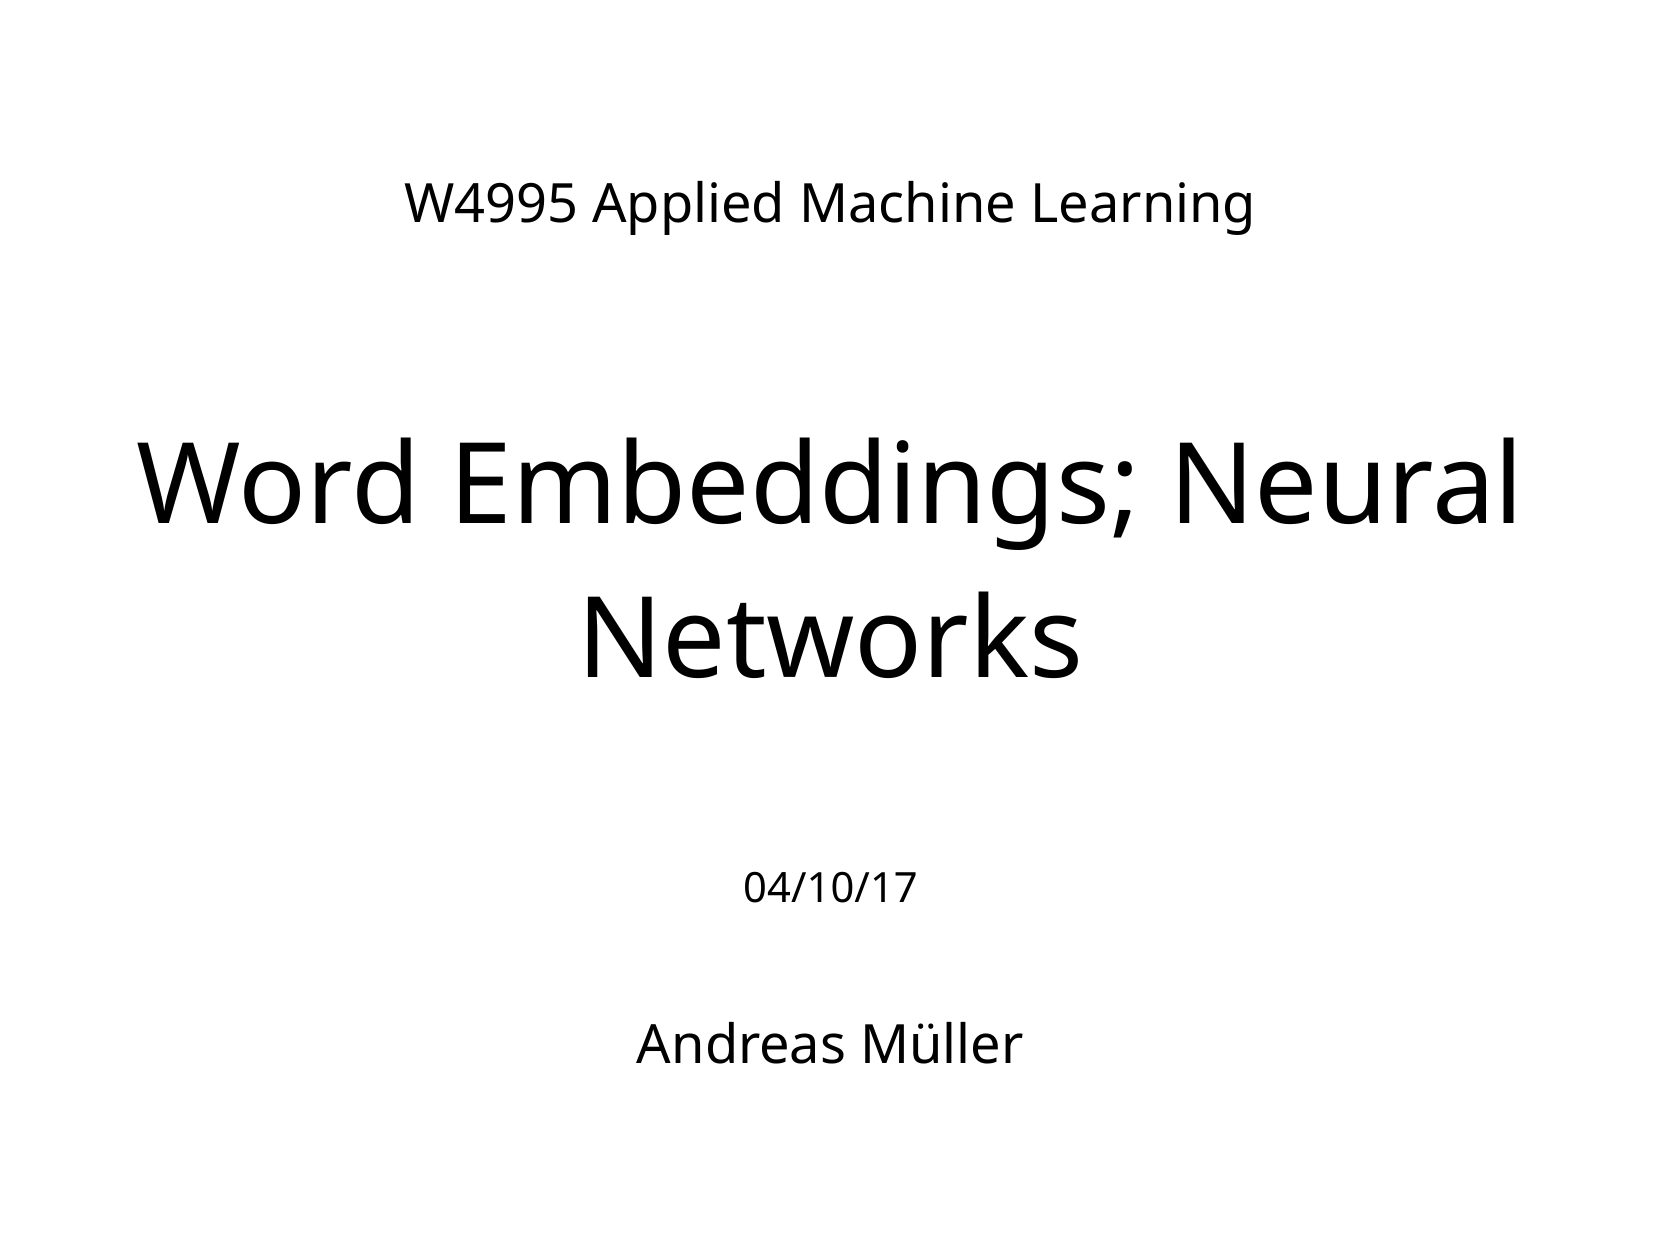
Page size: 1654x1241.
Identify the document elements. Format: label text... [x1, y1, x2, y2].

text_box W4995 Applied Machine Learning Word Embeddings; Neural Networks 04/10/17 Andreas Müller [86, 142, 1575, 1103]
